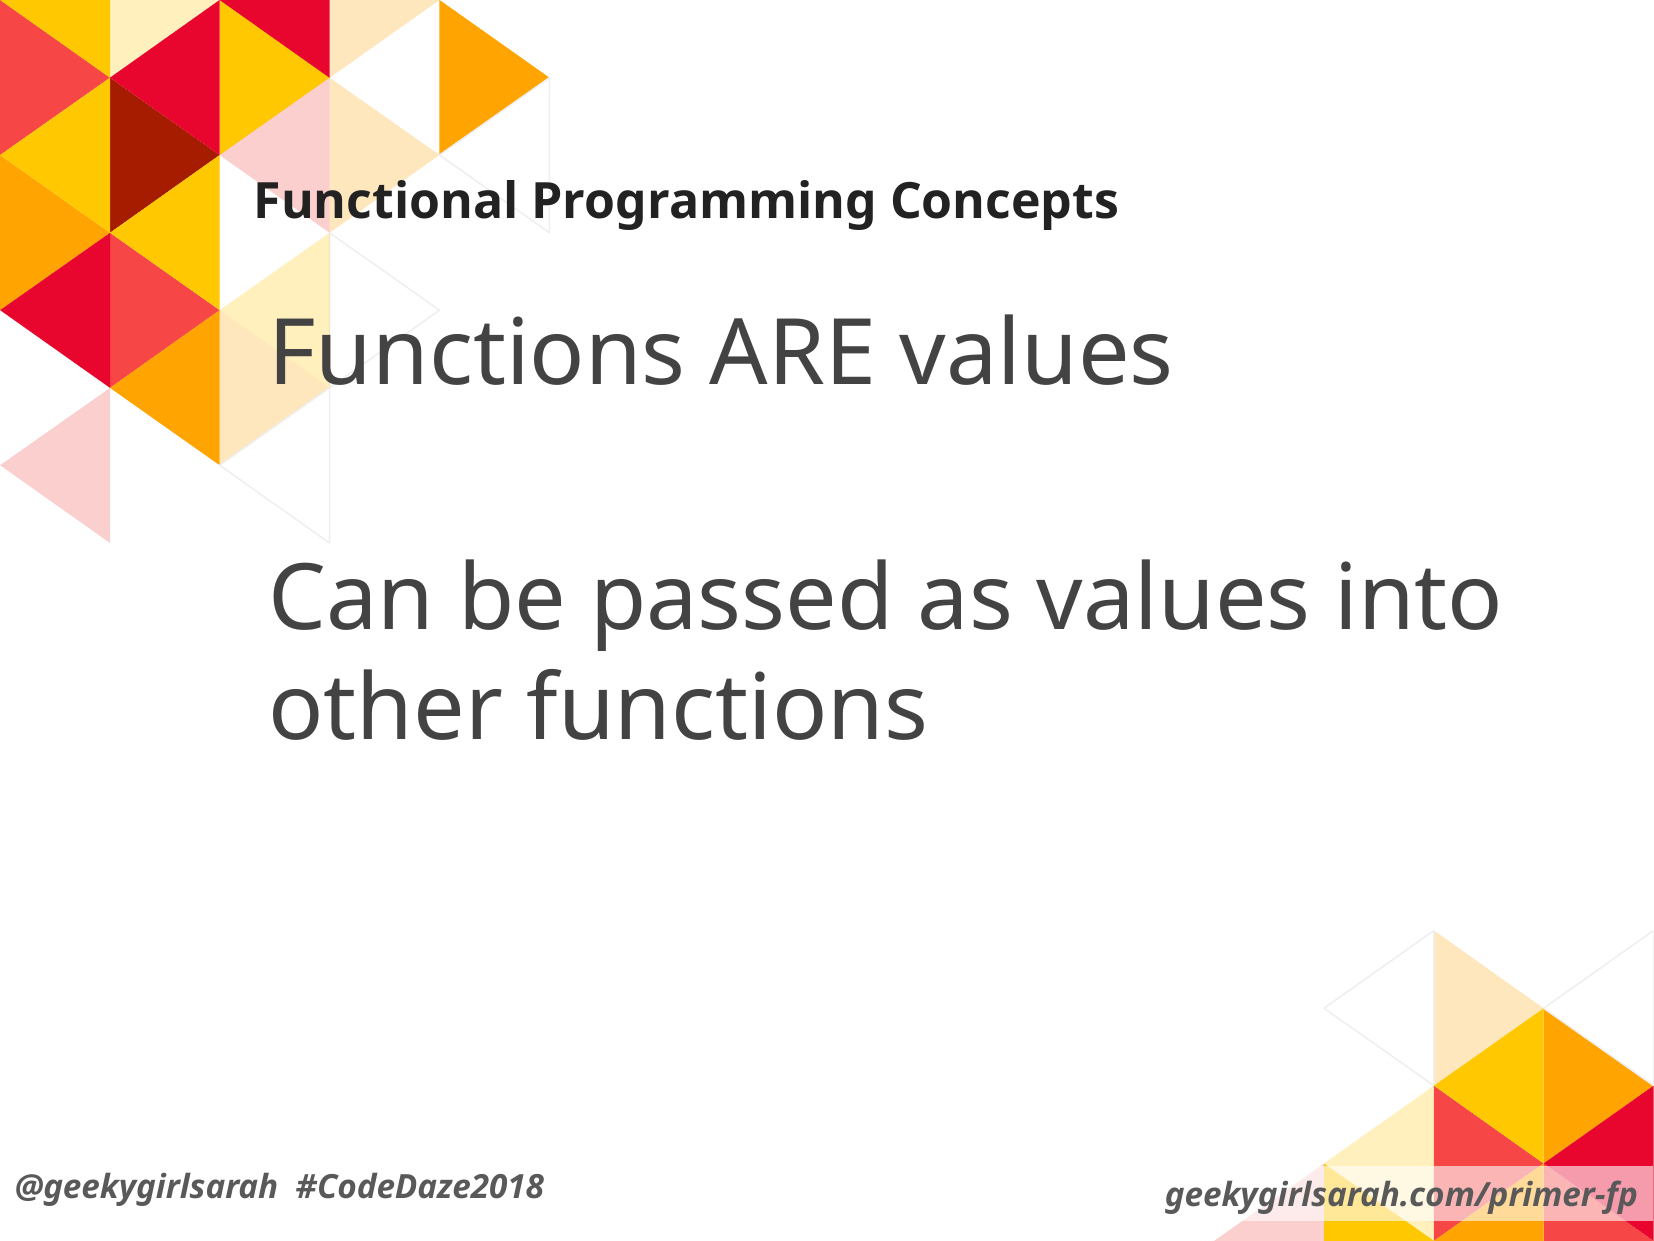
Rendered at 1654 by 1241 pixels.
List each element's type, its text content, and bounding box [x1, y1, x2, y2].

list Functions ARE values Can be passed as values into other functions [238, 277, 1618, 1089]
title Functional Programming Concepts [238, 82, 1407, 244]
